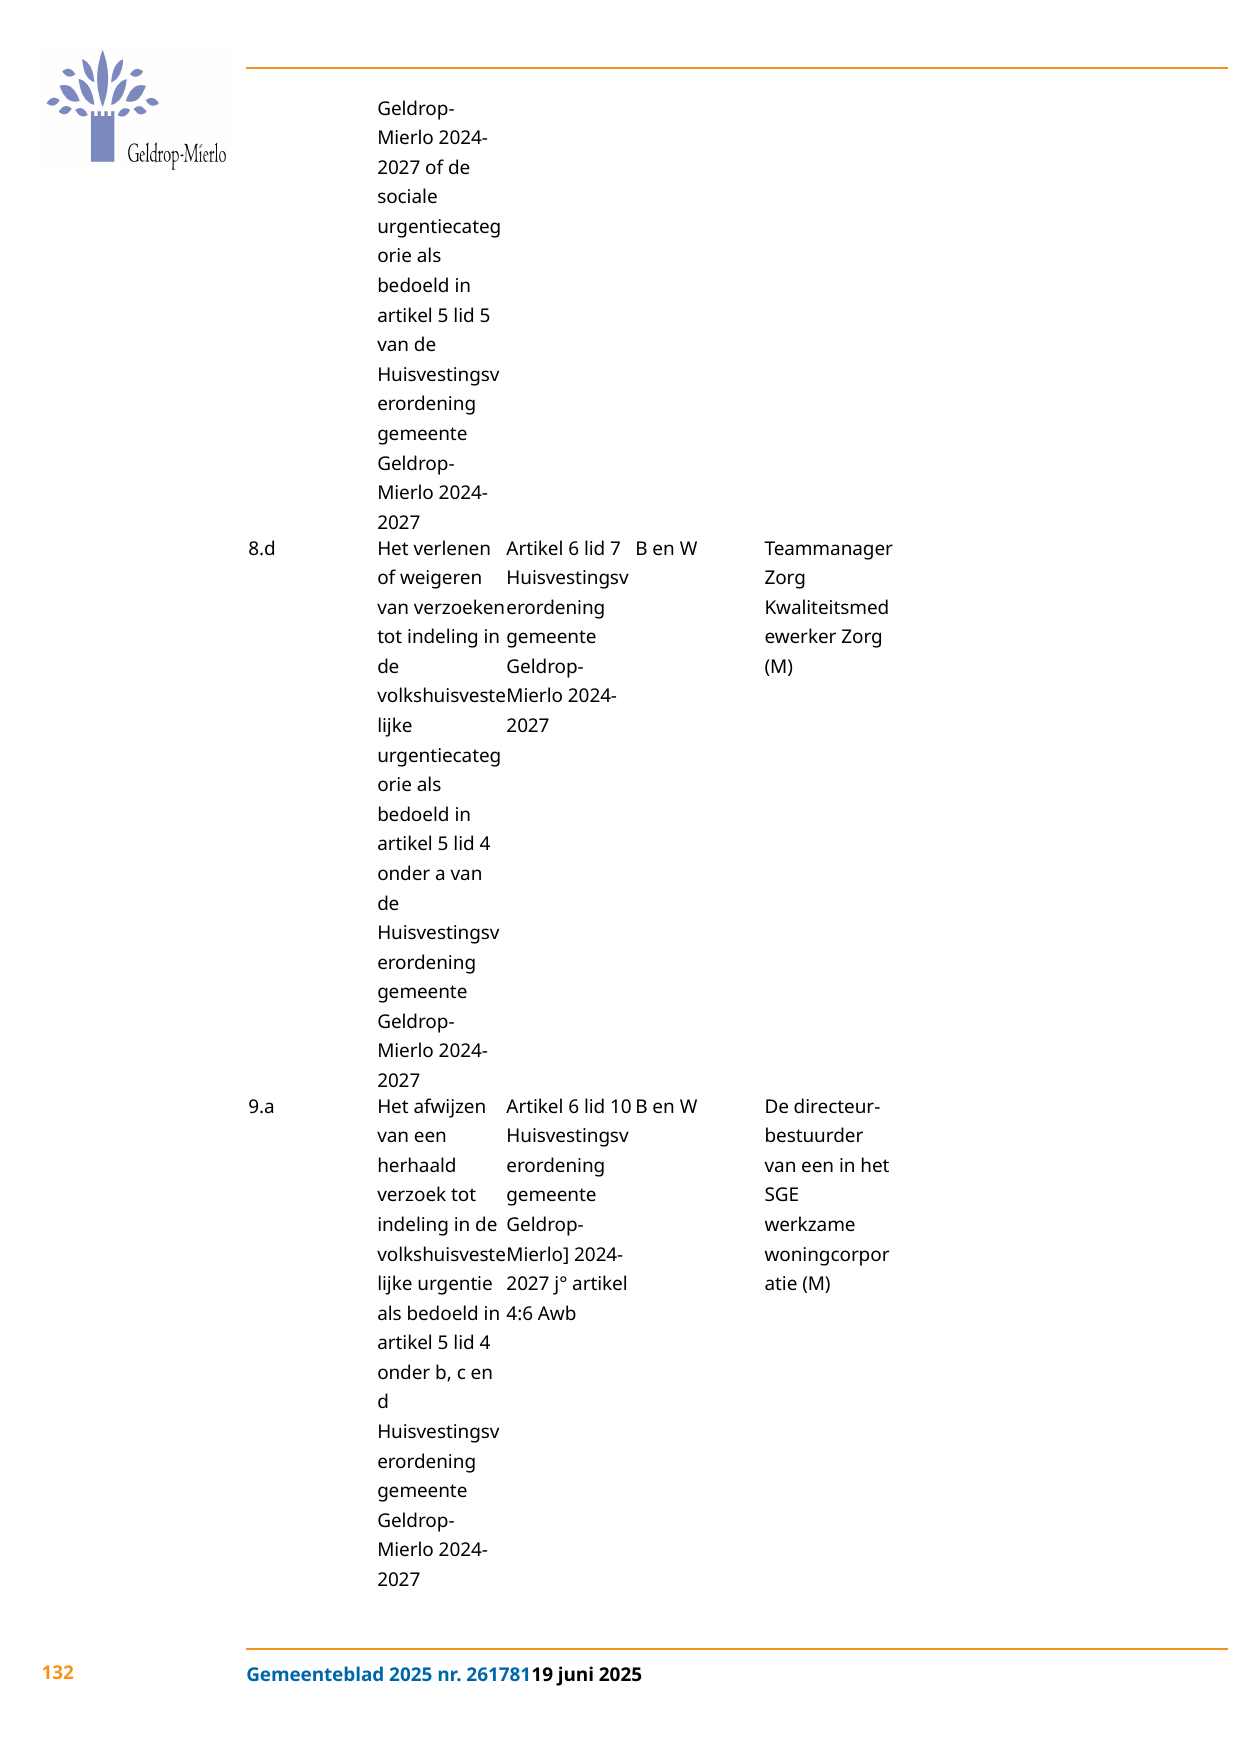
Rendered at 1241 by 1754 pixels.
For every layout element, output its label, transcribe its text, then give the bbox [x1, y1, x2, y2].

table_cell 9.a [248, 1093, 377, 1592]
table_cell B en W [635, 535, 764, 1093]
table_cell [764, 95, 893, 535]
table_cell [635, 95, 764, 535]
table_cell [894, 535, 1022, 1093]
table_cell Het afwijzen van een herhaald verzoek tot indeling in de volkshuisvestelijke urgentie als bedoeld in artikel 5 lid 4 onder b, c en d Huisvestingsverordening gemeente Geldrop-Mierlo 2024-2027 [377, 1093, 506, 1592]
table_cell B en W [635, 1093, 764, 1592]
table_cell [894, 95, 1022, 535]
table_cell De directeur-bestuurder van een in het SGE werkzame woningcorporatie (M) [764, 1093, 893, 1592]
table_cell 8.d [248, 535, 377, 1093]
table_cell [1023, 1093, 1152, 1592]
table_cell Geldrop-Mierlo 2024-2027 of de sociale urgentiecategorie als bedoeld in artikel 5 lid 5 van de Huisvestingsverordening gemeente Geldrop-Mierlo 2024-2027 [377, 95, 506, 535]
table_cell [1023, 95, 1152, 535]
table_cell [894, 1093, 1022, 1592]
table_cell Het verlenen of weigeren van verzoeken tot indeling in de volkshuisvestelijke urgentiecategorie als bedoeld in artikel 5 lid 4 onder a van de Huisvestingsverordening gemeente Geldrop-Mierlo 2024-2027 [377, 535, 506, 1093]
table_cell Artikel 6 lid 7 Huisvestingsverordening gemeente Geldrop-Mierlo 2024-2027 [506, 535, 635, 1093]
table_cell Artikel 6 lid 10 Huisvestingsverordening gemeente Geldrop-Mierlo] 2024-2027 j° artikel 4:6 Awb [506, 1093, 635, 1592]
picture [41, 47, 231, 172]
table_cell [506, 95, 635, 535]
table_cell Teammanager Zorg Kwaliteitsmedewerker Zorg (M) [764, 535, 893, 1093]
table_cell [248, 95, 377, 535]
table_cell [1023, 535, 1152, 1093]
